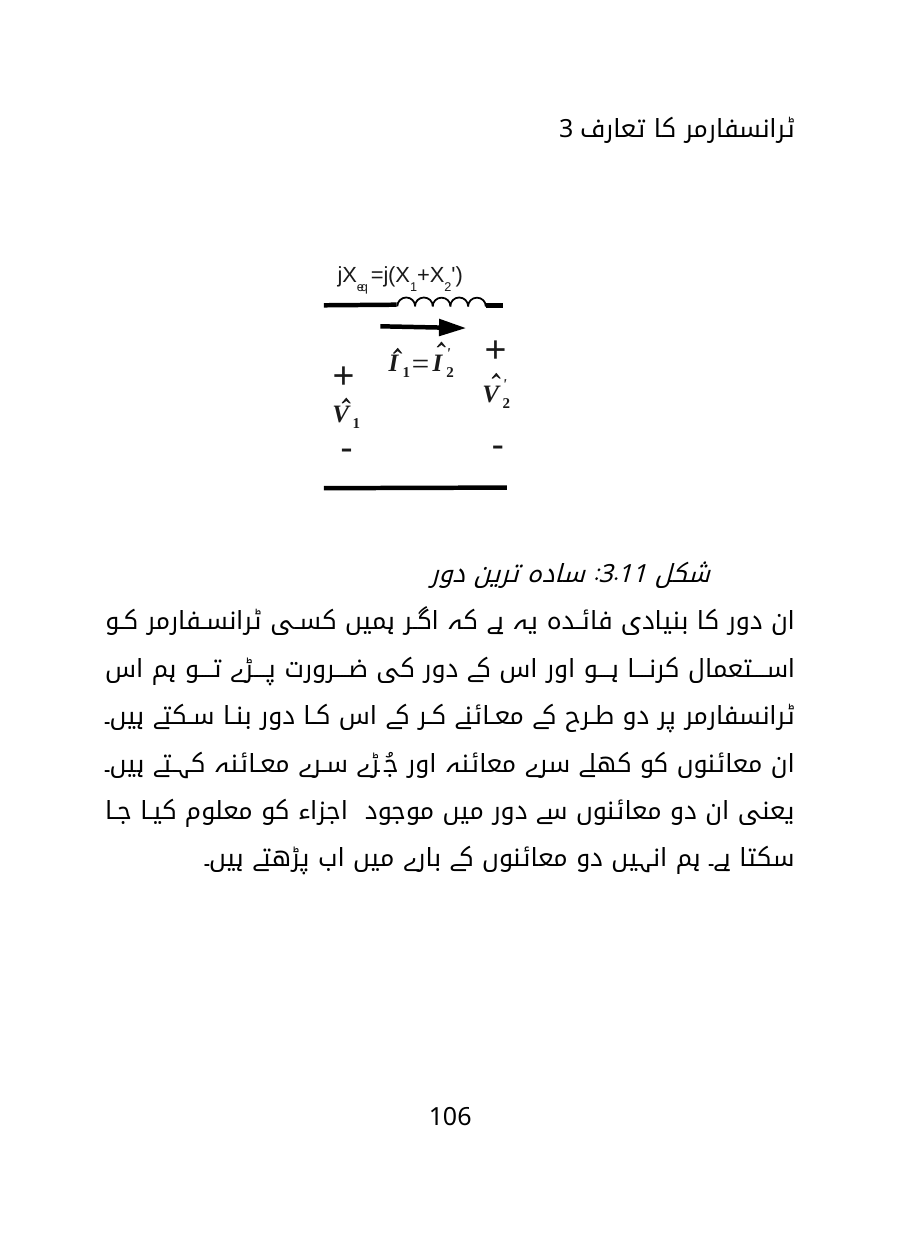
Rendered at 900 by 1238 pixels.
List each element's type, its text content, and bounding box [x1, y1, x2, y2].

text شکل 3.11: سادہ ترین دور [190, 241, 710, 598]
text ان دور کا بنیادی فائدہ یہ ہے کہ اگر ہمیں کسی ٹرانسفارمر کو استعمال کرنا ہو اور اس کے دور کی ضرورت پڑے تو ہم اس ٹرانسفارمر پر دو طرح کے معائنے کر کے اس کا دور بنا سکتے ہیں۔ ان معائنوں کو کھلے سرے معائنہ اور جُڑے سرے معائنہ کہتے ہیں۔ یعنی ان دو معائنوں سے دور میں موجود اجزاء کو معلوم کیا جا سکتا ہے۔ ہم انہیں دو معائنوں کے بارے میں اب پڑھتے ہیں۔ [105, 229, 795, 882]
